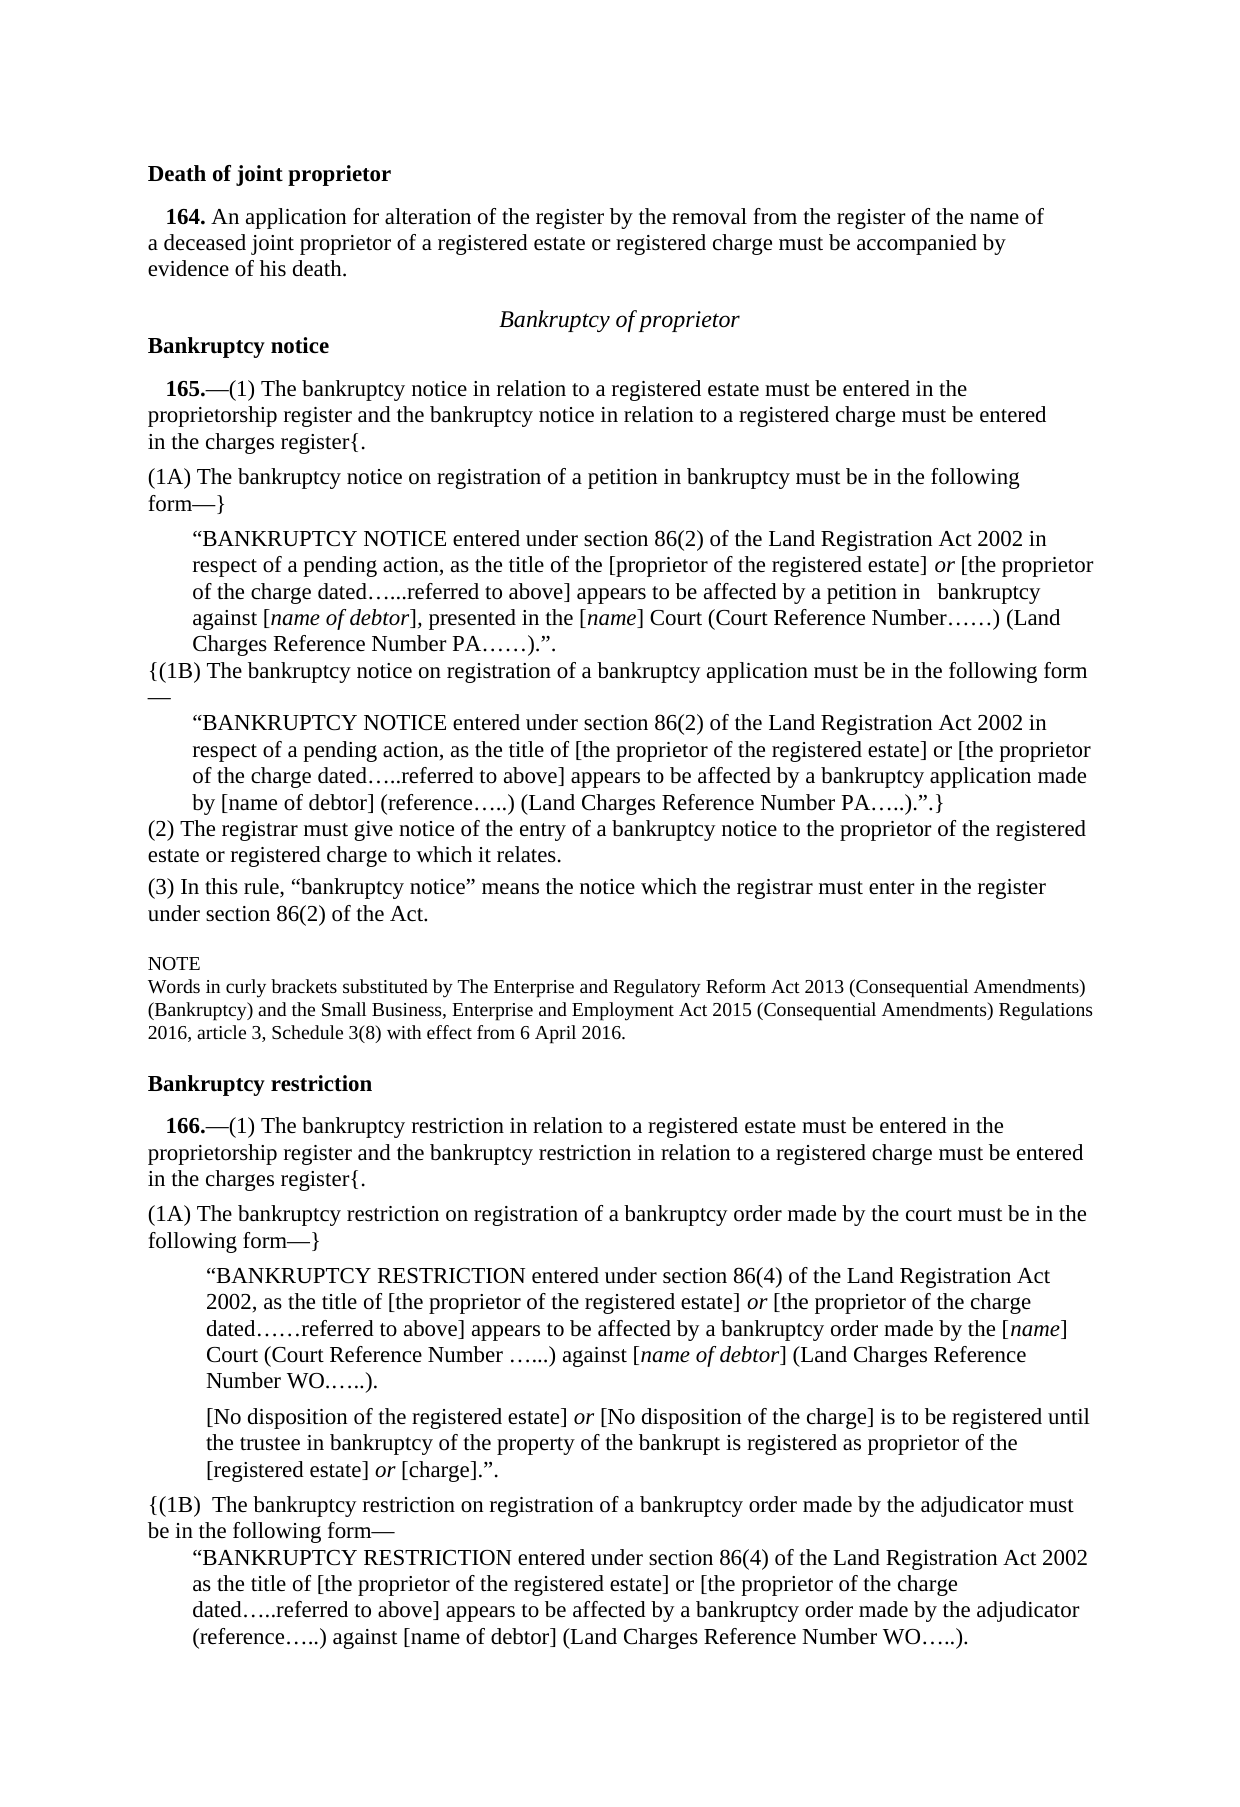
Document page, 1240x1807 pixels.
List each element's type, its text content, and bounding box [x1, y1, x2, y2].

text Words in curly brackets substituted by The Enterprise and Regulatory Reform Act 2013 (Consequential Amendments) (Bankruptcy) and the Small Business, Enterprise and Employment Act 2015 (Consequential Amendments) Regulations 2016, article 3, Schedule 3(8) with effect from 6 April 2016. [148, 975, 1099, 1043]
text (2) The registrar must give notice of the entry of a bankruptcy notice to the proprietor of the registered estate or registered charge to which it relates. [148, 815, 1099, 868]
text (1A) The bankruptcy notice on registration of a petition in bankruptcy must be in the following form—} [148, 463, 1066, 516]
text (3) In this rule, “bankruptcy notice” means the notice which the registrar must enter in the register under section 86(2) of the Act. [148, 873, 1099, 926]
subtitle Death of joint proprietor [148, 161, 1099, 187]
text NOTE [148, 952, 1099, 975]
text “BANKRUPTCY NOTICE entered under section 86(2) of the Land Registration Act 2002 in respect of a pending action, as the title of [the proprietor of the registered estate] or [the proprietor of the charge dated…..referred to above] appears to be affected by a bankruptcy application made by [name of debtor] (reference…..) (Land Charges Reference Number PA…..).”.} [192, 709, 1099, 815]
text {(1B) The bankruptcy notice on registration of a bankruptcy application must be in the following form— [148, 657, 1099, 709]
text 165.—(1) The bankruptcy notice in relation to a registered estate must be entered in the proprietorship register and the bankruptcy notice in relation to a registered charge must be entered in the charges register{. [148, 375, 1066, 454]
text “BANKRUPTCY RESTRICTION entered under section 86(4) of the Land Registration Act 2002, as the title of [the proprietor of the registered estate] or [the proprietor of the charge dated……referred to above] appears to be affected by a bankruptcy order made by the [name] Court (Court Reference Number …...) against [name of debtor] (Land Charges Reference Number WO.…..). [206, 1262, 1099, 1394]
text (1A) The bankruptcy restriction on registration of a bankruptcy order made by the court must be in the following form—} [148, 1200, 1099, 1253]
text [No disposition of the registered estate] or [No disposition of the charge] is to be registered until the trustee in bankruptcy of the property of the bankrupt is registered as proprietor of the [registered estate] or [charge].”. [206, 1403, 1099, 1482]
subtitle “BANKRUPTCY NOTICE entered under section 86(2) of the Land Registration Act 2002 in respect of a pending action, as the title of the [proprietor of the registered estate] or [the proprietor of the charge dated…...referred to above] appears to be affected by a petition in bankruptcy against [name of debtor], presented in the [name] Court (Court Reference Number……) (Land Charges Reference Number PA……).”. [192, 525, 1099, 657]
subtitle Bankruptcy notice [148, 333, 1099, 359]
text 164. An application for alteration of the register by the removal from the register of the name of a deceased joint proprietor of a registered estate or registered charge must be accompanied by evidence of his death. [148, 203, 1057, 282]
subtitle Bankruptcy restriction [148, 1070, 1099, 1096]
text 166.—(1) The bankruptcy restriction in relation to a registered estate must be entered in the proprietorship register and the bankruptcy restriction in relation to a registered charge must be entered in the charges register{. [148, 1112, 1099, 1191]
subtitle Bankruptcy of proprietor [148, 305, 1099, 333]
text “BANKRUPTCY RESTRICTION entered under section 86(4) of the Land Registration Act 2002 as the title of [the proprietor of the registered estate] or [the proprietor of the charge dated…..referred to above] appears to be affected by a bankruptcy order made by the adjudicator (reference…..) against [name of debtor] (Land Charges Reference Number WO…..). [192, 1544, 1099, 1649]
text {(1B) The bankruptcy restriction on registration of a bankruptcy order made by the adjudicator must be in the following form— [148, 1491, 1099, 1544]
